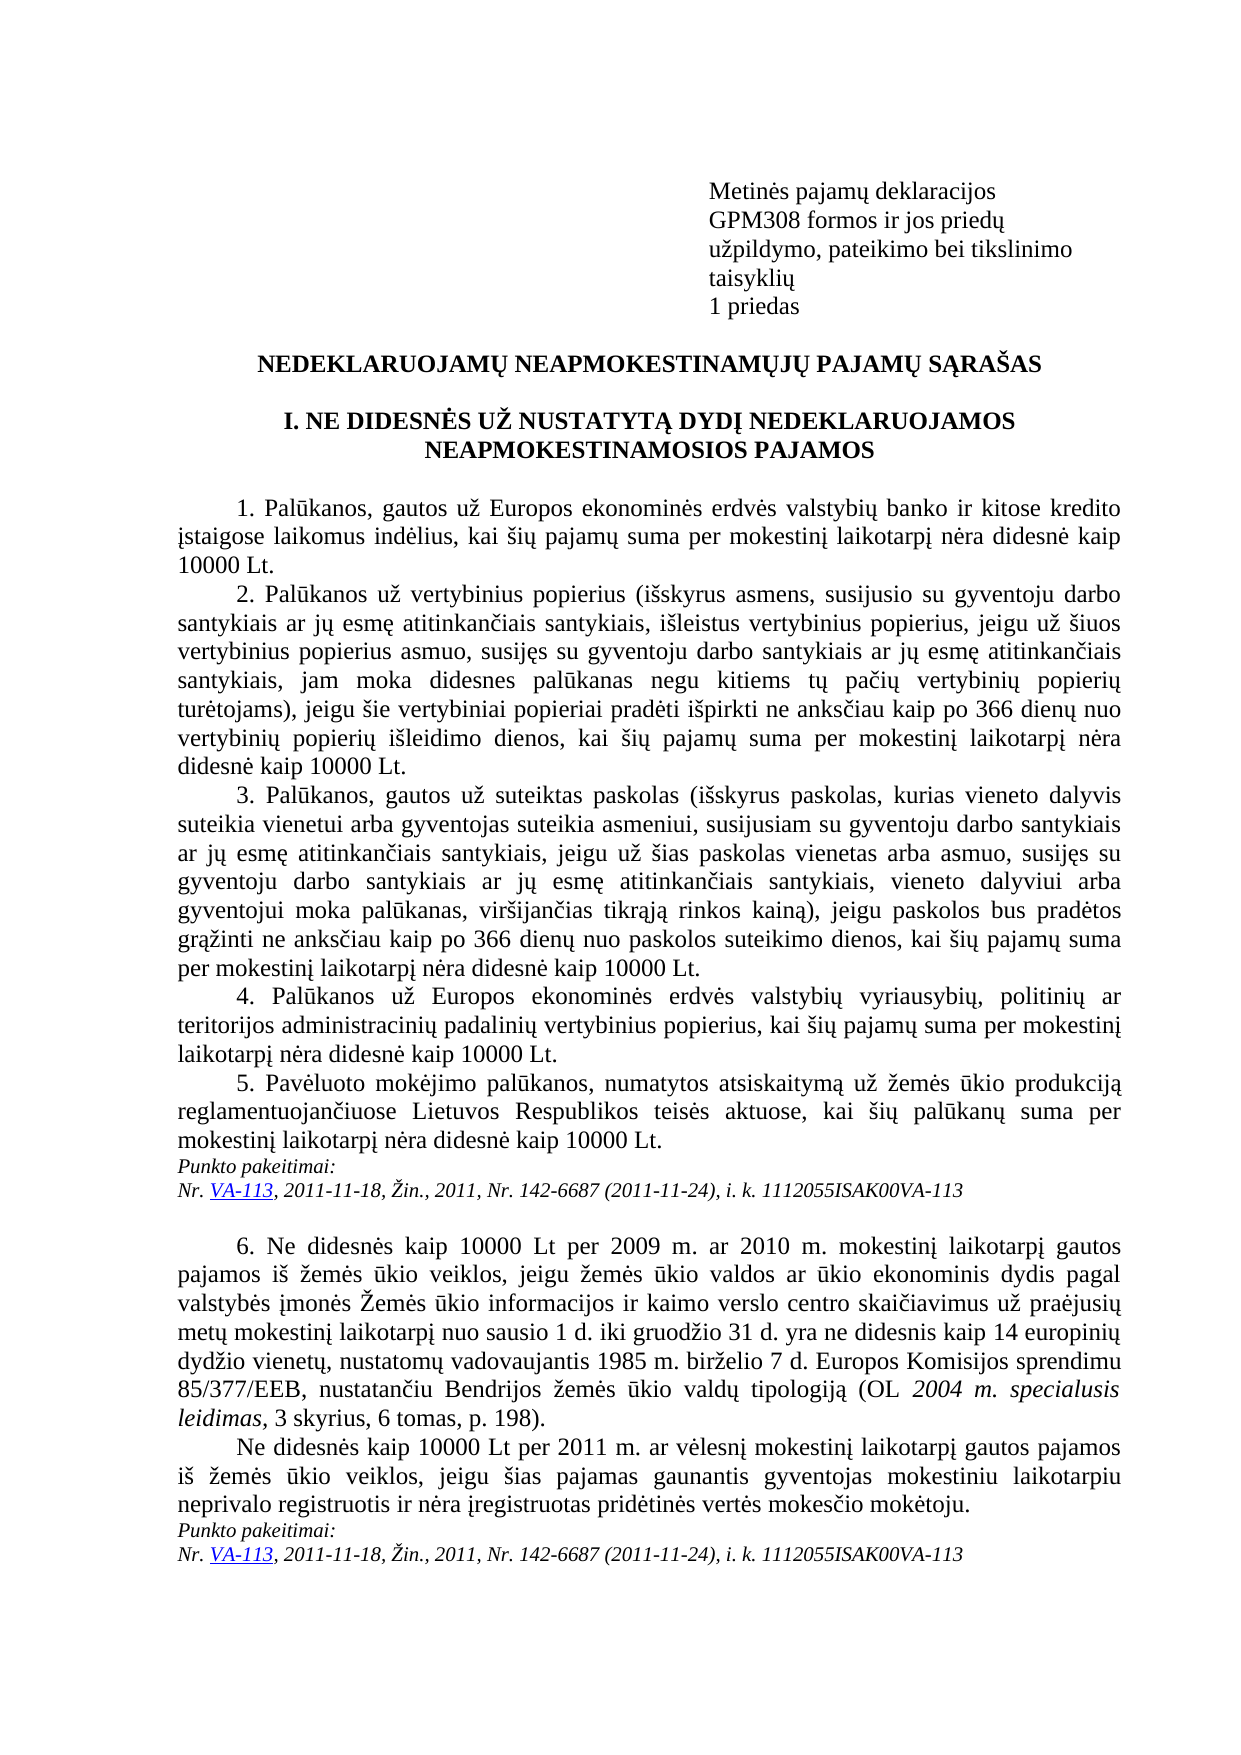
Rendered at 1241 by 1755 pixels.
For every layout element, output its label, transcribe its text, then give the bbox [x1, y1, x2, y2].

text Nr. VA-113, 2011-11-18, Žin., 2011, Nr. 142-6687 (2011-11-24), i. k. 1112055ISAK00VA-113 [177, 1542, 1122, 1566]
text 3. Palūkanos, gautos už suteiktas paskolas (išskyrus paskolas, kurias vieneto dalyvis suteikia vienetui arba gyventojas suteikia asmeniui, susijusiam su gyventoju darbo santykiais ar jų esmę atitinkančiais santykiais, jeigu už šias paskolas vienetas arba asmuo, susijęs su gyventoju darbo santykiais ar jų esmę atitinkančiais santykiais, vieneto dalyviui arba gyventojui moka palūkanas, viršijančias tikrąją rinkos kainą), jeigu paskolos bus pradėtos grąžinti ne anksčiau kaip po 366 dienų nuo paskolos suteikimo dienos, kai šių pajamų suma per mokestinį laikotarpį nėra didesnė kaip 10000 Lt. [177, 780, 1122, 981]
text Metinės pajamų deklaracijos [177, 176, 1122, 205]
text NEDEKLARUOJAMŲ NEAPMOKESTINAMŲJŲ PAJAMŲ SĄRAŠAS [177, 349, 1122, 378]
text 1. Palūkanos, gautos už Europos ekonominės erdvės valstybių banko ir kitose kredito įstaigose laikomus indėlius, kai šių pajamų suma per mokestinį laikotarpį nėra didesnė kaip 10000 Lt. [177, 493, 1122, 579]
text 5. Pavėluoto mokėjimo palūkanos, numatytos atsiskaitymą už žemės ūkio produkciją reglamentuojančiuose Lietuvos Respublikos teisės aktuose, kai šių palūkanų suma per mokestinį laikotarpį nėra didesnė kaip 10000 Lt. [177, 1068, 1122, 1154]
text taisyklių [177, 263, 1122, 291]
text 1 priedas [177, 291, 1122, 320]
text Nr. VA-113, 2011-11-18, Žin., 2011, Nr. 142-6687 (2011-11-24), i. k. 1112055ISAK00VA-113 [177, 1178, 1122, 1202]
text Punkto pakeitimai: [177, 1518, 1122, 1542]
text 2. Palūkanos už vertybinius popierius (išskyrus asmens, susijusio su gyventoju darbo santykiais ar jų esmę atitinkančiais santykiais, išleistus vertybinius popierius, jeigu už šiuos vertybinius popierius asmuo, susijęs su gyventoju darbo santykiais ar jų esmę atitinkančiais santykiais, jam moka didesnes palūkanas negu kitiems tų pačių vertybinių popierių turėtojams), jeigu šie vertybiniai popieriai pradėti išpirkti ne anksčiau kaip po 366 dienų nuo vertybinių popierių išleidimo dienos, kai šių pajamų suma per mokestinį laikotarpį nėra didesnė kaip 10000 Lt. [177, 579, 1122, 780]
text 4. Palūkanos už Europos ekonominės erdvės valstybių vyriausybių, politinių ar teritorijos administracinių padalinių vertybinius popierius, kai šių pajamų suma per mokestinį laikotarpį nėra didesnė kaip 10000 Lt. [177, 981, 1122, 1068]
text Punkto pakeitimai: [177, 1154, 1122, 1178]
text užpildymo, pateikimo bei tikslinimo [177, 234, 1122, 263]
text 6. Ne didesnės kaip 10000 Lt per 2009 m. ar 2010 m. mokestinį laikotarpį gautos pajamos iš žemės ūkio veiklos, jeigu žemės ūkio valdos ar ūkio ekonominis dydis pagal valstybės įmonės Žemės ūkio informacijos ir kaimo verslo centro skaičiavimus už praėjusių metų mokestinį laikotarpį nuo sausio 1 d. iki gruodžio 31 d. yra ne didesnis kaip 14 europinių dydžio vienetų, nustatomų vadovaujantis 1985 m. birželio 7 d. Europos Komisijos sprendimu 85/377/EEB, nustatančiu Bendrijos žemės ūkio valdų tipologiją (OL 2004 m. specialusis leidimas, 3 skyrius, 6 tomas, p. 198). [177, 1231, 1122, 1432]
text I. NE DIDESNĖS UŽ NUSTATYTĄ DYDĮ NEDEKLARUOJAMOS NEAPMOKESTINAMOSIOS PAJAMOS [177, 406, 1122, 464]
text Ne didesnės kaip 10000 Lt per 2011 m. ar vėlesnį mokestinį laikotarpį gautos pajamos iš žemės ūkio veiklos, jeigu šias pajamas gaunantis gyventojas mokestiniu laikotarpiu neprivalo registruotis ir nėra įregistruotas pridėtinės vertės mokesčio mokėtoju. [177, 1432, 1122, 1518]
text GPM308 formos ir jos priedų [177, 205, 1122, 234]
